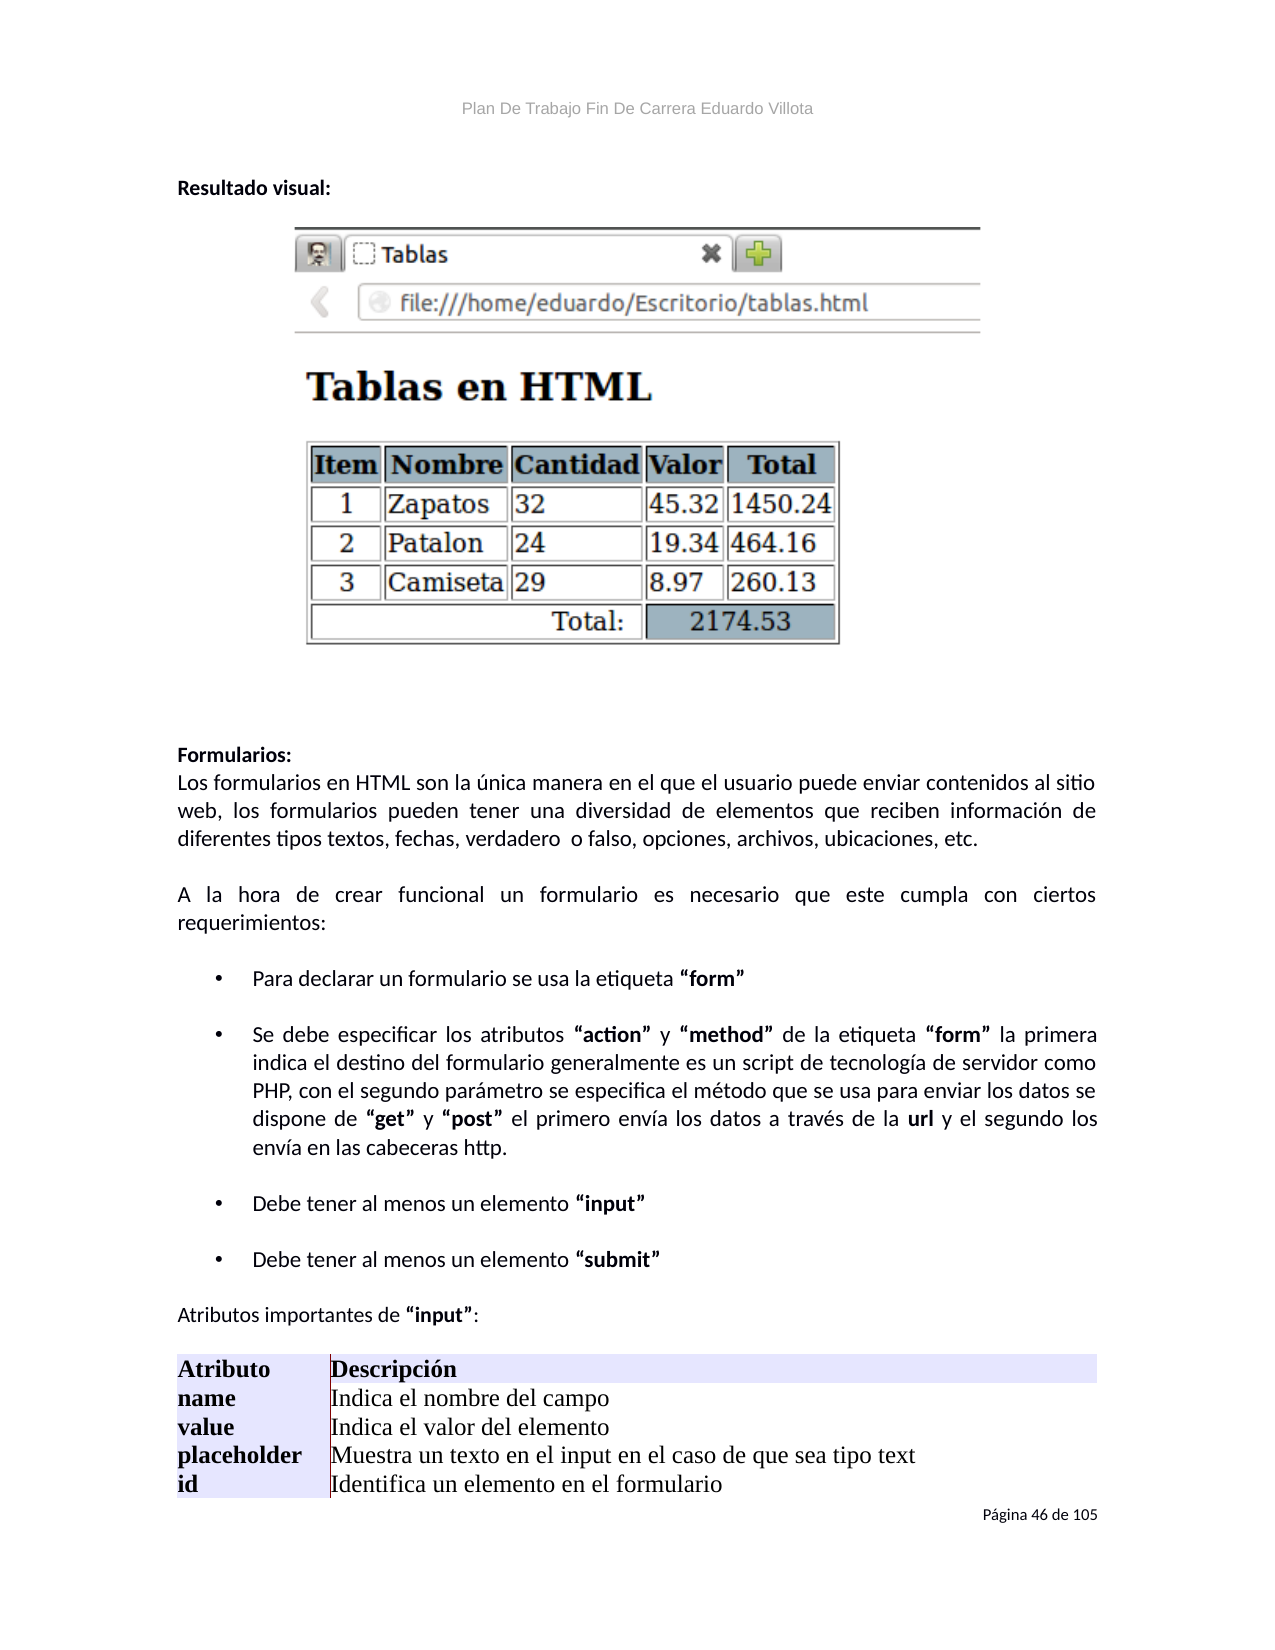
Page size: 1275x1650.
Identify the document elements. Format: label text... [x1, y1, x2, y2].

list Se debe especificar los atributos “action” y “method” de la etiqueta “form” la primera indica el destino del formulario generalmente es un script de tecnología de servidor como PHP, con el segundo parámetro se especifica el método que se usa para enviar los datos se dispone de “get” y “post” el primero envía los datos a través de la url y el segundo los envía en las cabeceras http. [215, 1021, 1098, 1161]
table_cell id [177, 1469, 330, 1498]
table_cell name [177, 1383, 330, 1412]
text Los formularios en HTML son la única manera en el que el usuario puede enviar contenidos al sitio web, los formularios pueden tener una diversidad de elementos que reciben información de diferentes tipos textos, fechas, verdadero o falso, opciones, archivos, ubicaciones, etc. [177, 768, 1098, 852]
table_header Descripción [331, 1354, 1097, 1383]
text Formularios: [177, 742, 1098, 768]
table_cell Identifica un elemento en el formulario [331, 1469, 1097, 1498]
text Resultado visual: [177, 174, 1098, 201]
text A la hora de crear funcional un formulario es necesario que este cumpla con ciertos requerimientos: [177, 880, 1098, 936]
table_cell placeholder [177, 1440, 330, 1469]
table_cell Muestra un texto en el input en el caso de que sea tipo text [331, 1440, 1097, 1469]
table_cell value [177, 1412, 330, 1440]
table_cell Indica el valor del elemento [331, 1412, 1097, 1440]
picture [294, 227, 981, 687]
list Para declarar un formulario se usa la etiqueta “form” [215, 964, 1098, 992]
table_header Atributo [177, 1354, 330, 1383]
table_cell Indica el nombre del campo [331, 1383, 1097, 1412]
text Atributos importantes de “input”: [177, 1301, 1098, 1327]
list Debe tener al menos un elemento “input” [215, 1189, 1098, 1217]
list Debe tener al menos un elemento “submit” [215, 1245, 1098, 1273]
